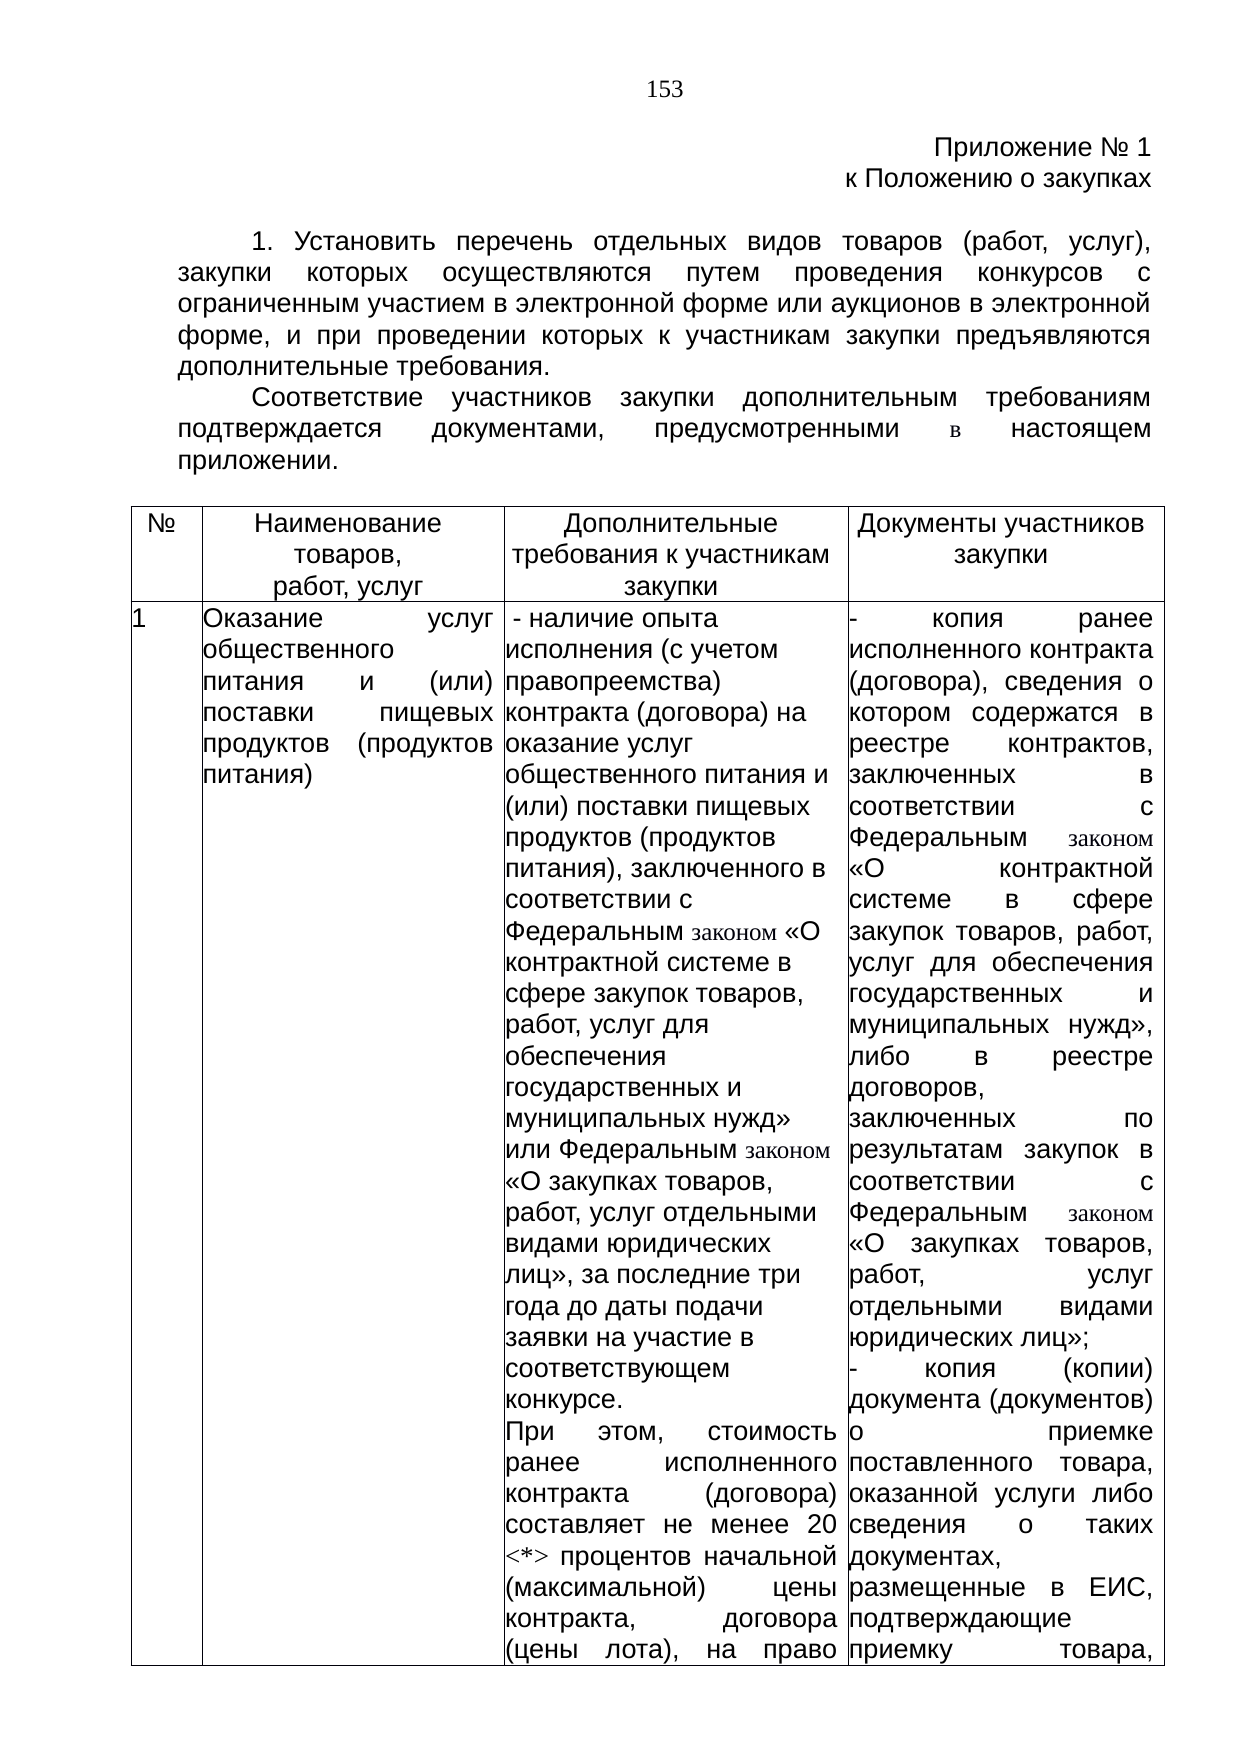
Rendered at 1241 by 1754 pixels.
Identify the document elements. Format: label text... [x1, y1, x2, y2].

text к Положению о закупках [177, 162, 1152, 194]
table_header Наименование товаров, работ, услуг [203, 507, 504, 601]
table_cell - наличие опыта исполнения (с учетом правопреемства) контракта (договора) на оказание услуг общественного питания и (или) поставки пищевых продуктов (продуктов питания), заключенного в соответствии с Федеральным законом «О контрактной системе в сфере закупок товаров, работ, услуг для обеспечения государственных и муниципальных нужд» или Федеральным законом «О закупках товаров, работ, услуг отдельными видами юридических лиц», за последние три года до даты подачи заявки на участие в соответствующем конкурсе. При этом, стоимость ранее исполненного контракта (договора) составляет не менее 20 <*> процентов начальной (максимальной) цены контракта, договора (цены лота), на право [505, 602, 848, 1664]
table_header Документы участников закупки [849, 507, 1164, 601]
table_cell - копия ранее исполненного контракта (договора), сведения о котором содержатся в реестре контрактов, заключенных в соответствии с Федеральным законом «О контрактной системе в сфере закупок товаров, работ, услуг для обеспечения государственных и муниципальных нужд», либо в реестре договоров, заключенных по результатам закупок в соответствии с Федеральным законом «О закупках товаров, работ, услуг отдельными видами юридических лиц»; - копия (копии) документа (документов) о приемке поставленного товара, оказанной услуги либо сведения о таких документах, размещенные в ЕИС, подтверждающие приемку товара, [849, 602, 1164, 1664]
text 1. Установить перечень отдельных видов товаров (работ, услуг), закупки которых осуществляются путем проведения конкурсов с ограниченным участием в электронной форме или аукционов в электронной форме, и при проведении которых к участникам закупки предъявляются дополнительные требования. [177, 225, 1152, 381]
table_header Дополнительные требования к участникам закупки [505, 507, 848, 601]
table_cell 1 [132, 602, 202, 1664]
table_cell Оказание услуг общественного питания и (или) поставки пищевых продуктов (продуктов питания) [203, 602, 504, 1664]
text Приложение № 1 [177, 131, 1152, 162]
table_header № [132, 507, 202, 601]
text Соответствие участников закупки дополнительным требованиям подтверждается документами, предусмотренными в настоящем приложении. [177, 381, 1152, 475]
